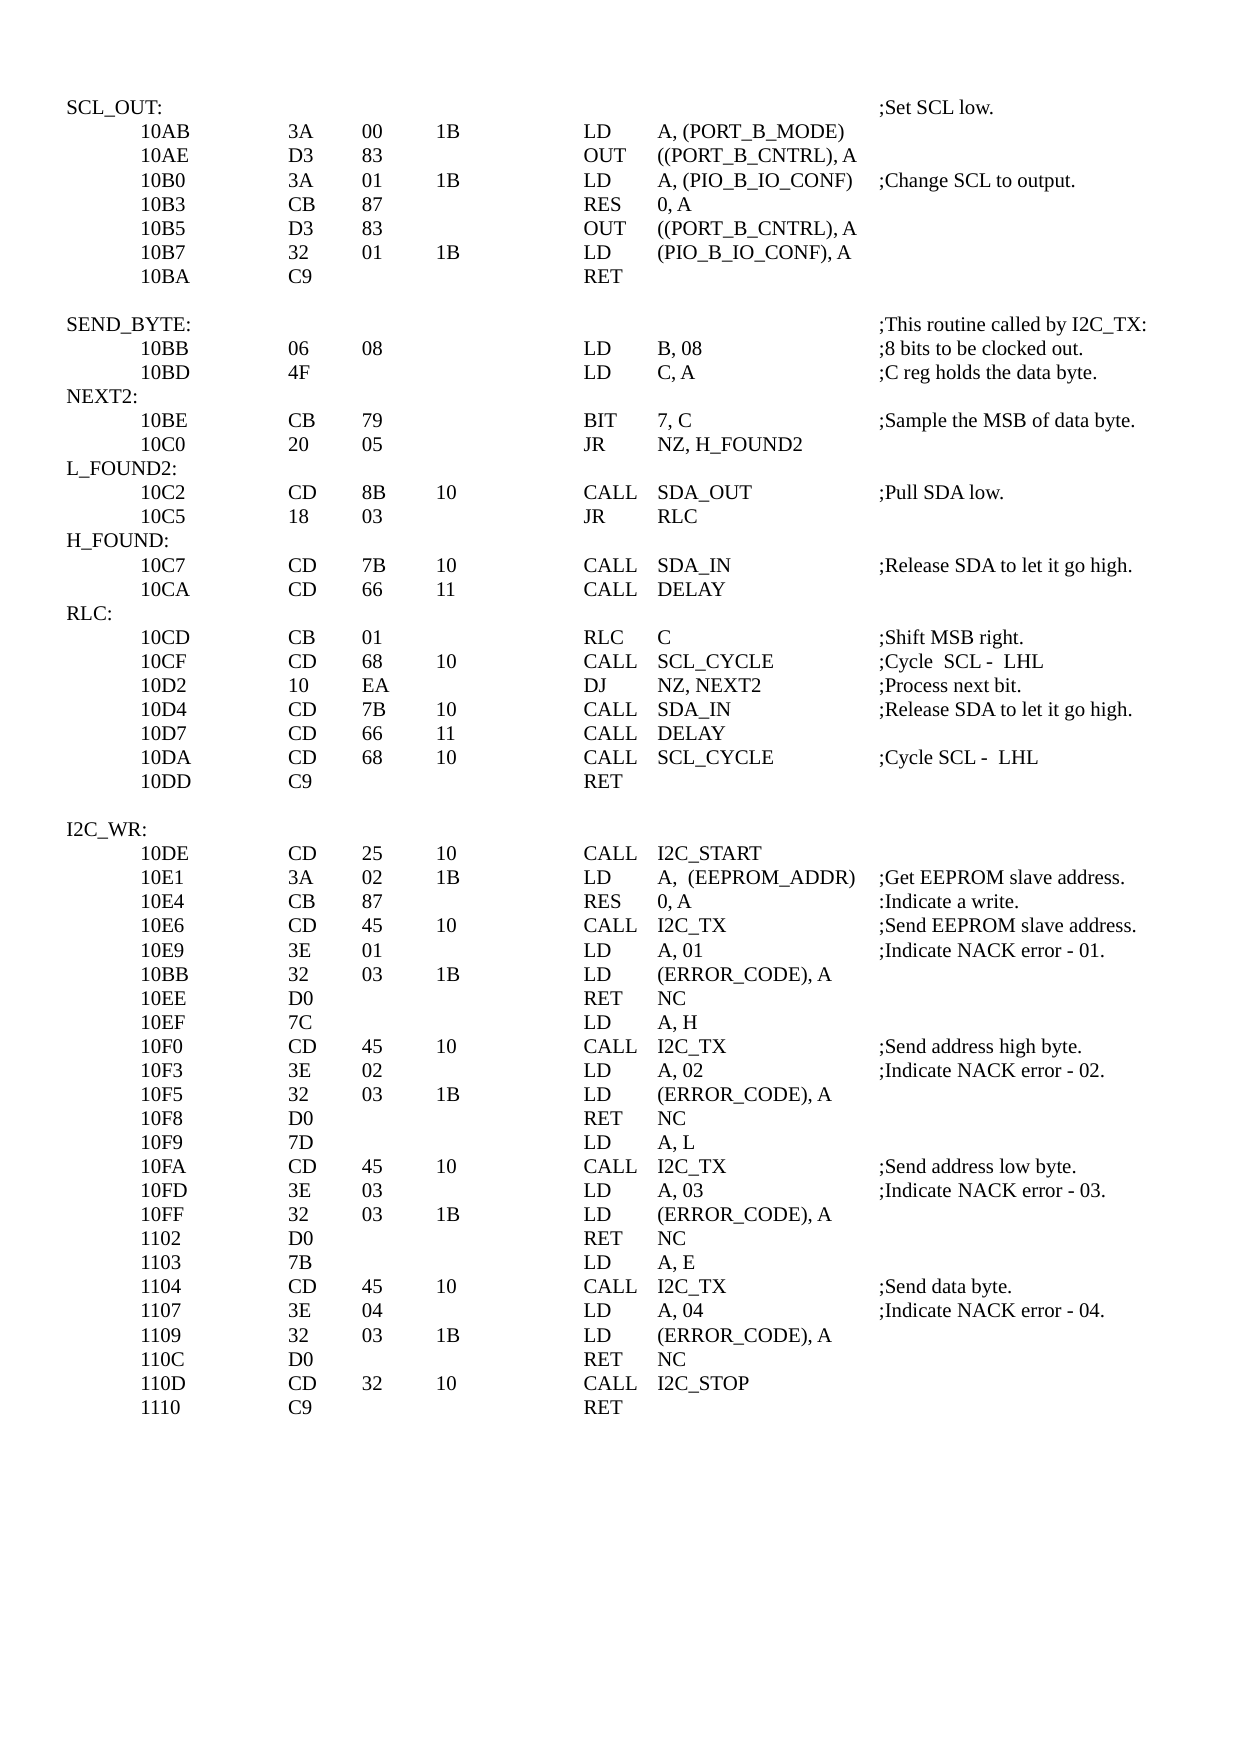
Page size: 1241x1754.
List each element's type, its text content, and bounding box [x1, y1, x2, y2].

text 110C D0 RET NC [66, 1347, 1172, 1371]
text 10B0 3A 01 1B LD A, (PIO_B_IO_CONF) ;Change SCL to output. [66, 167, 1172, 192]
text H_FOUND: [66, 528, 1172, 552]
text 10CA CD 66 11 CALL DELAY [66, 577, 1172, 601]
text 10C2 CD 8B 10 CALL SDA_OUT ;Pull SDA low. [66, 480, 1172, 504]
text 10E6 CD 45 10 CALL I2C_TX ;Send EEPROM slave address. [66, 913, 1172, 937]
text 10F8 D0 RET NC [66, 1106, 1172, 1130]
text 10AE D3 83 OUT ((PORT_B_CNTRL), A [66, 143, 1172, 167]
text SCL_OUT: ;Set SCL low. [66, 95, 1172, 119]
text 1103 7B LD A, E [66, 1250, 1172, 1274]
text 10FF 32 03 1B LD (ERROR_CODE), A [66, 1202, 1172, 1226]
text 10DD C9 RET [66, 769, 1172, 793]
text 10B7 32 01 1B LD (PIO_B_IO_CONF), A [66, 240, 1172, 264]
text 1107 3E 04 LD A, 04 ;Indicate NACK error - 04. [66, 1298, 1172, 1322]
text 10D7 CD 66 11 CALL DELAY [66, 721, 1172, 745]
text 10C5 18 03 JR RLC [66, 504, 1172, 528]
text I2C_WR: [66, 817, 1172, 841]
text 10B5 D3 83 OUT ((PORT_B_CNTRL), A [66, 216, 1172, 240]
text 10BA C9 RET [66, 264, 1172, 288]
text NEXT2: [66, 384, 1172, 408]
text 10BE CB 79 BIT 7, C ;Sample the MSB of data byte. [66, 408, 1172, 432]
text 10F5 32 03 1B LD (ERROR_CODE), A [66, 1082, 1172, 1106]
text 10F0 CD 45 10 CALL I2C_TX ;Send address high byte. [66, 1034, 1172, 1058]
text 10DE CD 25 10 CALL I2C_START [66, 841, 1172, 865]
text 10E1 3A 02 1B LD A, (EEPROM_ADDR) ;Get EEPROM slave address. [66, 865, 1172, 889]
text 10B3 CB 87 RES 0, A [66, 192, 1172, 216]
text 1109 32 03 1B LD (ERROR_CODE), A [66, 1322, 1172, 1347]
text 10F3 3E 02 LD A, 02 ;Indicate NACK error - 02. [66, 1058, 1172, 1082]
text 10EE D0 RET NC [66, 986, 1172, 1010]
text 1104 CD 45 10 CALL I2C_TX ;Send data byte. [66, 1274, 1172, 1298]
text 10EF 7C LD A, H [66, 1010, 1172, 1034]
text 10E9 3E 01 LD A, 01 ;Indicate NACK error - 01. [66, 937, 1172, 962]
text L_FOUND2: [66, 456, 1172, 480]
text 10CD CB 01 RLC C ;Shift MSB right. [66, 625, 1172, 649]
text 110D CD 32 10 CALL I2C_STOP [66, 1371, 1172, 1395]
text 10AB 3A 00 1B LD A, (PORT_B_MODE) [66, 119, 1172, 143]
text 1102 D0 RET NC [66, 1226, 1172, 1250]
text 10FA CD 45 10 CALL I2C_TX ;Send address low byte. [66, 1154, 1172, 1178]
text 10CF CD 68 10 CALL SCL_CYCLE ;Cycle SCL - LHL [66, 649, 1172, 673]
text 10BD 4F LD C, A ;C reg holds the data byte. [66, 360, 1172, 384]
text 10DA CD 68 10 CALL SCL_CYCLE ;Cycle SCL - LHL [66, 745, 1172, 769]
text 10BB 06 08 LD B, 08 ;8 bits to be clocked out. [66, 336, 1172, 360]
text 10FD 3E 03 LD A, 03 ;Indicate NACK error - 03. [66, 1178, 1172, 1202]
text 10D4 CD 7B 10 CALL SDA_IN ;Release SDA to let it go high. [66, 697, 1172, 721]
text 1110 C9 RET [66, 1395, 1172, 1419]
text RLC: [66, 601, 1172, 625]
text 10C0 20 05 JR NZ, H_FOUND2 [66, 432, 1172, 456]
text SEND_BYTE: ;This routine called by I2C_TX: [66, 312, 1172, 336]
text 10BB 32 03 1B LD (ERROR_CODE), A [66, 962, 1172, 986]
text 10D2 10 EA DJ NZ, NEXT2 ;Process next bit. [66, 673, 1172, 697]
text 10F9 7D LD A, L [66, 1130, 1172, 1154]
text 10C7 CD 7B 10 CALL SDA_IN ;Release SDA to let it go high. [66, 552, 1172, 577]
text 10E4 CB 87 RES 0, A :Indicate a write. [66, 889, 1172, 913]
